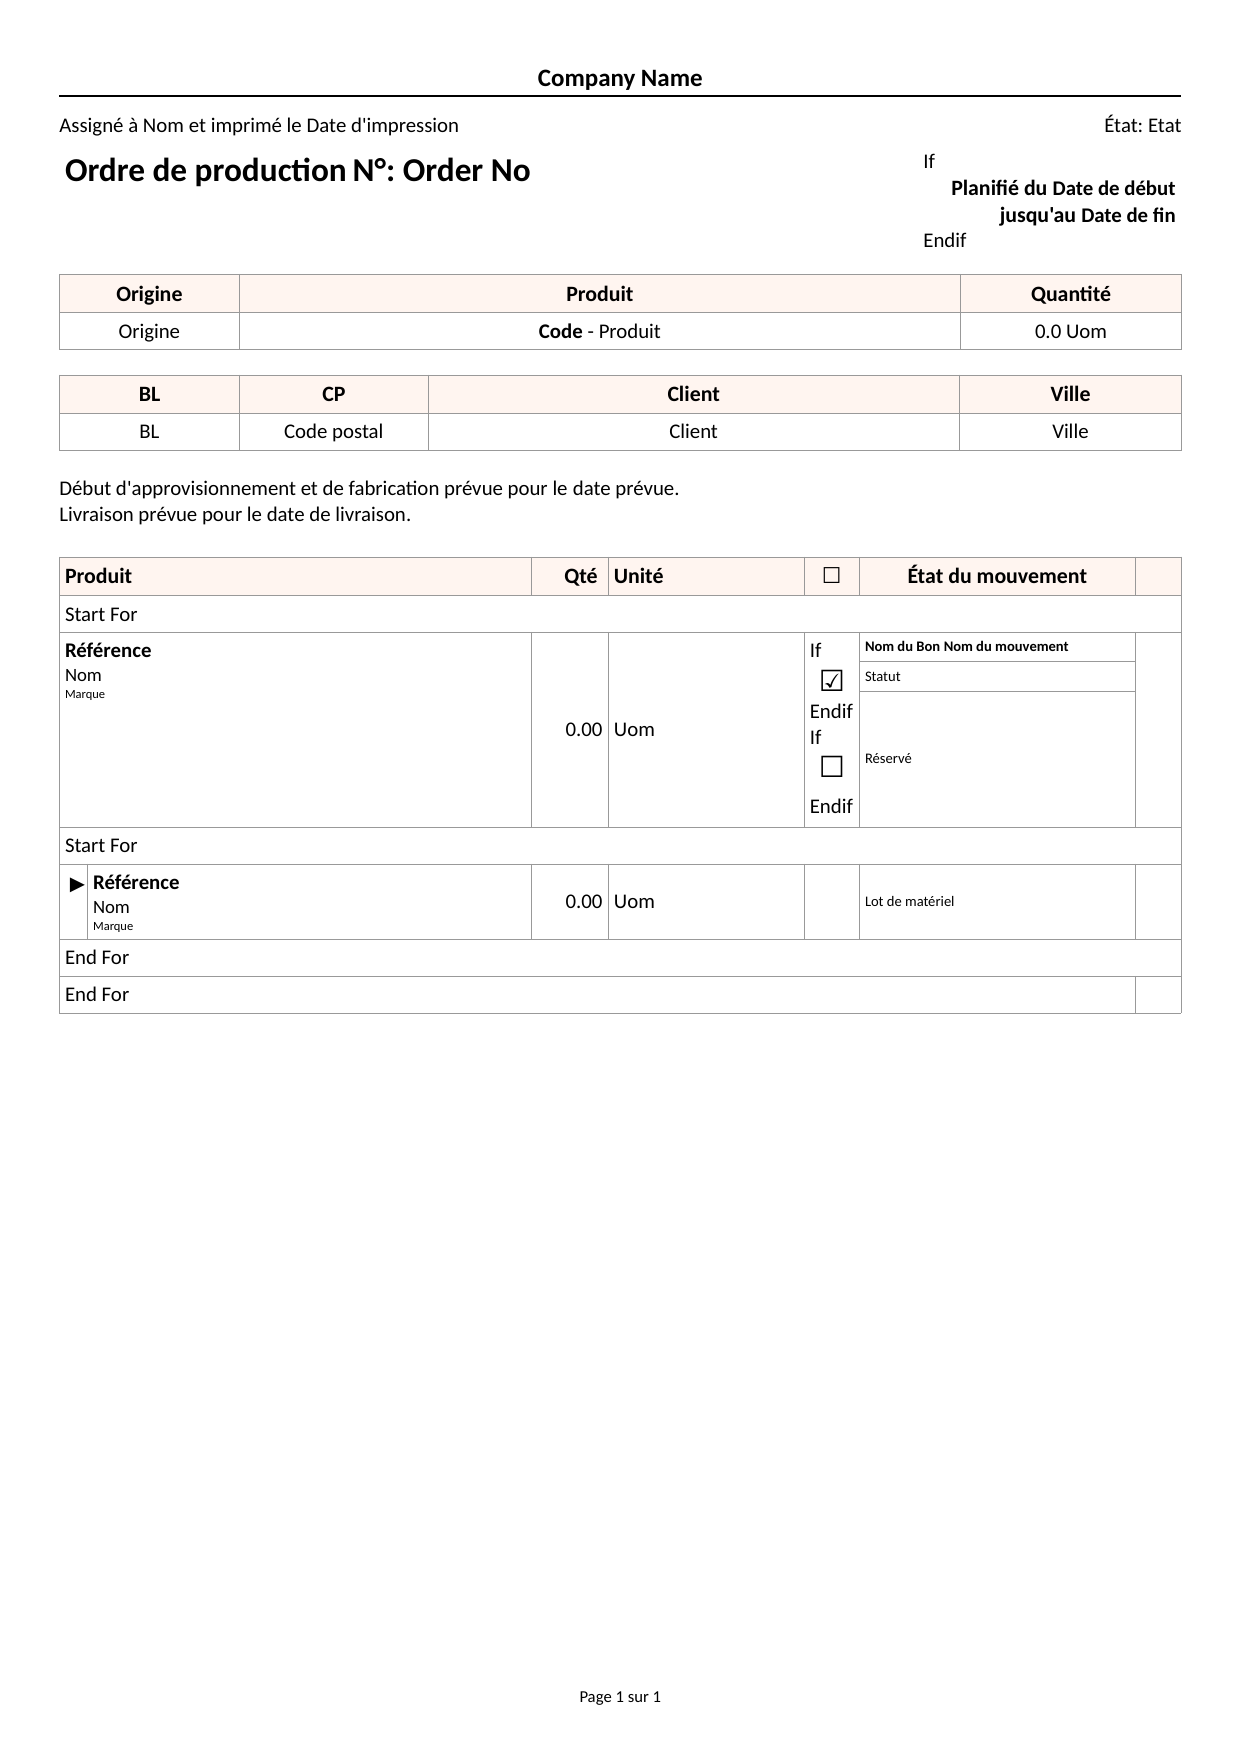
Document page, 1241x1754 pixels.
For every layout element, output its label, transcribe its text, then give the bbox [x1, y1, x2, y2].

table_header Client [429, 376, 959, 413]
table_cell Code - Produit [240, 313, 960, 349]
table_header BL [60, 376, 239, 413]
table_cell 0.0 Uom [961, 313, 1181, 349]
table_header Qté [532, 558, 608, 595]
table_header CP [240, 376, 428, 413]
table_cell Client [429, 414, 959, 450]
table_cell Origine [60, 313, 239, 349]
table_cell Uom [609, 633, 804, 827]
text Début d'approvisionnement et de fabrication prévue pour le date prévue. [59, 475, 1181, 501]
table_cell BL [60, 414, 239, 450]
table_header État: Etat [620, 113, 1181, 138]
table_cell End For [60, 977, 1135, 1013]
text Livraison prévue pour le date de livraison. [59, 501, 1181, 526]
table_header Quantité [961, 275, 1181, 312]
table_cell Start For [60, 828, 1181, 863]
table_header État du mouvement [860, 558, 1135, 595]
table_header Assigné à Nom et imprimé le Date d'impression [59, 113, 620, 138]
table_cell Référence Nom Marque [60, 633, 531, 827]
table_cell ► [60, 865, 87, 939]
table_cell Référence Nom Marque [88, 865, 531, 939]
table_cell Uom [609, 865, 804, 939]
table_cell Start For [60, 596, 1181, 632]
table_header Produit [240, 275, 960, 312]
table_cell [1136, 865, 1181, 939]
table_cell Ville [960, 414, 1181, 450]
table_header If Planifié du Date de début jusqu'au Date de fin Endif [917, 143, 1181, 258]
table_cell [1136, 633, 1181, 827]
table_cell Lot de matériel [860, 865, 1135, 939]
table_header [1136, 558, 1181, 595]
table_cell Code postal [240, 414, 428, 450]
table_header Origine [60, 275, 239, 312]
table_cell Statut [860, 662, 1135, 691]
table_cell Nom du Bon Nom du mouvement [860, 633, 1135, 661]
table_cell 0.00 [532, 865, 608, 939]
table_header Unité [609, 558, 804, 595]
table_cell 0.00 [532, 633, 608, 827]
table_cell If ☑ Endif If ☐ Endif [805, 633, 859, 827]
table_header ☐ [805, 558, 859, 595]
table_header Ordre de production N°: Order No [59, 143, 917, 258]
table_cell Réservé [860, 692, 1135, 827]
table_header Produit [60, 558, 531, 595]
table_cell [1136, 977, 1181, 1013]
table_header Ville [960, 376, 1181, 413]
table_cell [805, 865, 859, 939]
table_header Company Name [59, 59, 1181, 95]
table_cell End For [60, 940, 1181, 976]
